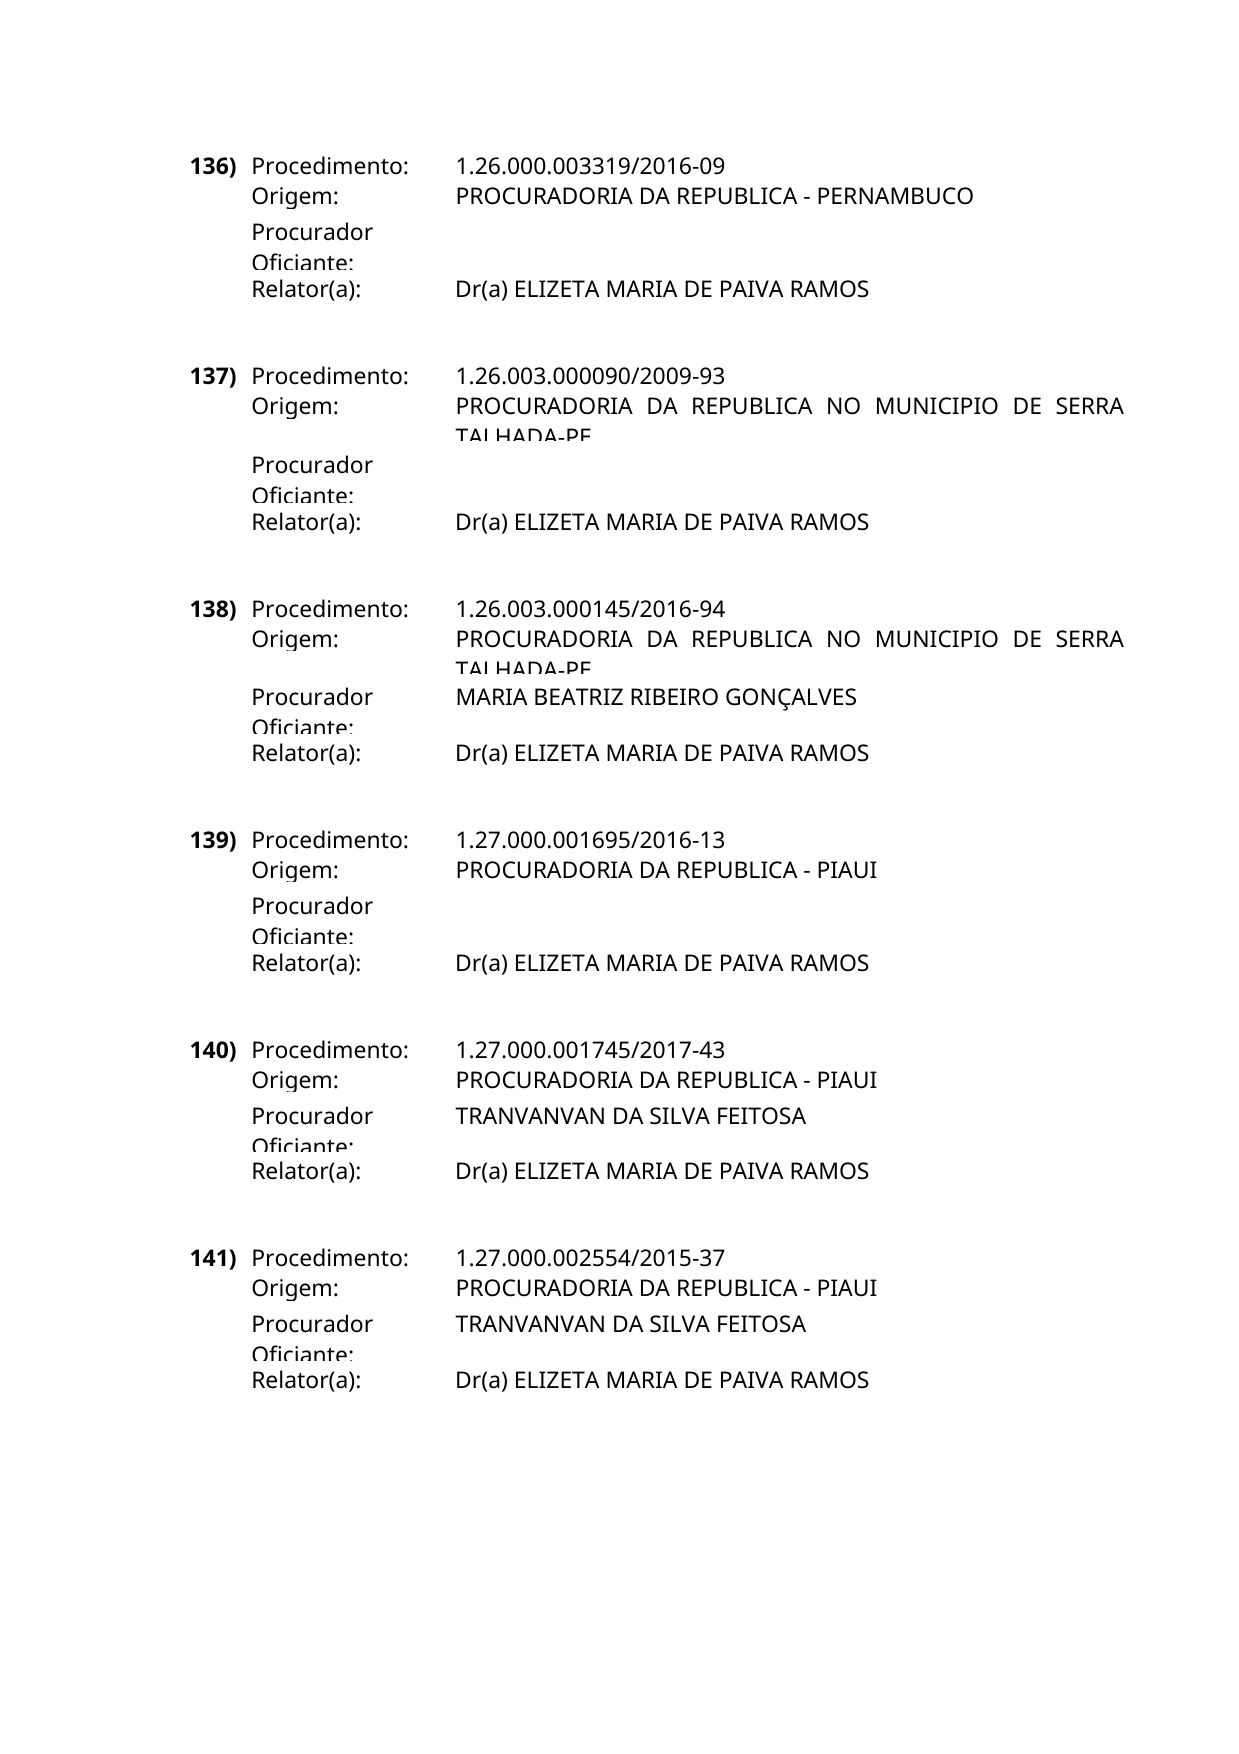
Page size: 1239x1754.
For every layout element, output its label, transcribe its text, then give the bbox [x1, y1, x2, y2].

table_cell [1125, 1308, 1239, 1359]
table_header [251, 0, 455, 150]
table_cell [251, 674, 455, 681]
table_cell [1125, 1034, 1239, 1062]
table_cell 138) [189, 593, 251, 621]
table_cell [1125, 767, 1239, 823]
table_cell [0, 360, 189, 388]
table_cell [455, 674, 1124, 681]
table_cell [1125, 947, 1239, 977]
table_cell [1125, 890, 1239, 943]
table_cell [1125, 1100, 1239, 1151]
table_cell [0, 1308, 189, 1359]
table_cell [0, 674, 189, 681]
table_cell PROCURADORIA DA REPUBLICA - PERNAMBUCO [455, 180, 1124, 208]
table_cell [189, 419, 251, 441]
table_cell Origem: [251, 623, 455, 651]
table_cell [1125, 1155, 1239, 1185]
table_cell [0, 1092, 189, 1099]
table_cell [189, 947, 251, 977]
table_cell [1125, 1301, 1239, 1308]
table_cell [1125, 1242, 1239, 1271]
table_cell [1125, 737, 1239, 767]
table_cell [0, 419, 189, 441]
table_cell Procedimento: [251, 593, 455, 621]
table_cell [251, 977, 455, 1033]
table_cell Procurador Oficiante: [251, 216, 455, 270]
table_header Relator(a): [251, 506, 455, 534]
table_cell [189, 651, 251, 673]
table_cell [1125, 449, 1239, 502]
table_cell [0, 890, 189, 943]
table_cell Procurador Oficiante: [251, 890, 455, 943]
table_cell [189, 977, 251, 1033]
table_cell [0, 449, 189, 502]
table_cell [1125, 651, 1239, 673]
table_cell [251, 882, 455, 889]
table_cell [189, 1185, 251, 1242]
table_cell [251, 419, 455, 441]
table_cell [0, 854, 189, 882]
table_cell [1125, 419, 1239, 441]
table_cell Origem: [251, 854, 455, 882]
table_cell Origem: [251, 390, 455, 418]
table_cell [189, 674, 251, 681]
table_cell Procedimento: [251, 824, 455, 852]
table_header Dr(a) ELIZETA MARIA DE PAIVA RAMOS [455, 947, 1122, 975]
table_cell [1125, 1364, 1239, 1394]
table_cell [0, 1100, 189, 1151]
table_cell [455, 441, 1124, 448]
table_cell [455, 209, 1124, 216]
table_cell [189, 1364, 251, 1394]
table_cell [0, 882, 189, 889]
table_cell [1125, 216, 1239, 270]
table_cell TRANVANVAN DA SILVA FEITOSA [455, 1308, 1124, 1359]
table_cell Procurador Oficiante: [251, 681, 455, 733]
table_cell [1125, 303, 1239, 360]
table_cell [1125, 273, 1239, 303]
table_cell [455, 216, 1124, 270]
table_cell [455, 890, 1124, 943]
table_cell [0, 1064, 189, 1092]
table_cell PROCURADORIA DA REPUBLICA - PIAUI [455, 1272, 1124, 1301]
table_cell [189, 303, 251, 360]
table_cell 141) [189, 1242, 251, 1271]
table_cell [0, 180, 189, 208]
table_cell [189, 767, 251, 823]
table_cell [1125, 1064, 1239, 1092]
table_header [1125, 0, 1239, 150]
table_header [189, 0, 251, 150]
table_cell [455, 1092, 1124, 1099]
table_cell [1125, 681, 1239, 732]
table_header Relator(a): [251, 947, 455, 975]
table_cell [0, 681, 189, 732]
table_cell [251, 209, 455, 216]
table_cell 1.27.000.001695/2016-13 [455, 824, 1124, 852]
table_cell [189, 623, 251, 651]
table_cell [0, 947, 189, 977]
table_cell [1125, 150, 1239, 178]
table_cell 1.27.000.001745/2017-43 [455, 1034, 1124, 1062]
table_cell [0, 216, 189, 270]
table_cell [1125, 536, 1239, 592]
table_cell 1.26.000.003319/2016-09 [455, 150, 1124, 178]
table_cell [0, 1034, 189, 1062]
table_cell [1125, 209, 1239, 216]
table_cell [0, 623, 189, 651]
table_cell [1125, 882, 1239, 889]
table_cell PROCURADORIA DA REPUBLICA NO MUNICIPIO DE SERRA TALHADA-PE [455, 623, 1124, 673]
table_cell [0, 273, 189, 303]
table_cell [0, 1242, 189, 1271]
table_cell [251, 441, 455, 448]
table_header Relator(a): [251, 1364, 455, 1392]
table_cell [189, 273, 251, 303]
table_cell [0, 303, 189, 360]
table_cell [1125, 1092, 1239, 1099]
table_cell [189, 737, 251, 767]
table_cell [189, 1155, 251, 1185]
table_cell [455, 977, 1124, 1033]
table_cell [189, 180, 251, 208]
table_cell [189, 882, 251, 889]
table_cell [0, 1185, 189, 1242]
table_cell PROCURADORIA DA REPUBLICA NO MUNICIPIO DE SERRA TALHADA-PE [455, 390, 1124, 441]
table_cell [251, 767, 455, 823]
table_cell [0, 441, 189, 448]
table_cell TRANVANVAN DA SILVA FEITOSA [455, 1100, 1124, 1151]
table_cell [189, 1301, 251, 1308]
table_cell [1125, 1272, 1239, 1301]
table_cell [0, 150, 189, 178]
table_cell [189, 506, 251, 536]
table_header Dr(a) ELIZETA MARIA DE PAIVA RAMOS [455, 737, 1122, 765]
table_cell [0, 1272, 189, 1301]
table_cell [455, 303, 1124, 360]
table_cell PROCURADORIA DA REPUBLICA - PIAUI [455, 1064, 1124, 1092]
table_cell [0, 824, 189, 852]
table_cell [455, 882, 1124, 889]
table_cell [1125, 593, 1239, 621]
table_cell [1125, 360, 1239, 388]
table_cell [189, 1308, 251, 1359]
table_cell Origem: [251, 1272, 455, 1301]
table_cell PROCURADORIA DA REPUBLICA - PIAUI [455, 854, 1124, 882]
table_header Dr(a) ELIZETA MARIA DE PAIVA RAMOS [455, 1364, 1122, 1392]
table_cell [189, 536, 251, 592]
table_cell [0, 536, 189, 592]
table_cell [189, 1100, 251, 1151]
table_cell [455, 767, 1124, 823]
table_cell [189, 1064, 251, 1092]
table_cell [0, 1155, 189, 1185]
table_cell [455, 536, 1124, 592]
table_cell [1125, 854, 1239, 882]
table_cell Procurador Oficiante: [251, 1308, 455, 1361]
table_cell [189, 1092, 251, 1099]
table_cell 136) [189, 150, 251, 178]
table_cell MARIA BEATRIZ RIBEIRO GONÇALVES [455, 681, 1124, 732]
table_cell [1125, 390, 1239, 418]
table_cell [251, 536, 455, 592]
table_cell [189, 216, 251, 270]
table_cell 1.26.003.000090/2009-93 [455, 360, 1124, 388]
table_header Dr(a) ELIZETA MARIA DE PAIVA RAMOS [455, 1155, 1122, 1184]
table_cell Procedimento: [251, 360, 455, 388]
table_cell [455, 1185, 1124, 1242]
table_cell [189, 449, 251, 502]
table_cell [189, 854, 251, 882]
table_cell [251, 1092, 455, 1099]
table_cell [189, 390, 251, 418]
table_cell [1125, 977, 1239, 1033]
table_cell 1.27.000.002554/2015-37 [455, 1242, 1124, 1271]
table_cell [1125, 441, 1239, 448]
table_cell [251, 651, 455, 673]
table_cell [1125, 623, 1239, 651]
table_header Relator(a): [251, 273, 455, 302]
table_cell Procurador Oficiante: [251, 449, 455, 502]
table_cell [0, 651, 189, 673]
table_header Relator(a): [251, 1155, 455, 1184]
table_cell [189, 441, 251, 448]
table_cell Procedimento: [251, 1242, 455, 1271]
table_cell 1.26.003.000145/2016-94 [455, 593, 1124, 621]
table_cell Origem: [251, 180, 455, 208]
table_cell 140) [189, 1034, 251, 1062]
table_cell [0, 737, 189, 767]
table_cell Procedimento: [251, 150, 455, 178]
table_cell [251, 1301, 455, 1308]
table_cell [0, 390, 189, 418]
table_cell [189, 209, 251, 216]
table_cell [0, 209, 189, 216]
table_cell [1125, 506, 1239, 536]
table_cell [1125, 824, 1239, 852]
table_cell [0, 1364, 189, 1394]
table_cell [1125, 1185, 1239, 1242]
table_cell [251, 1185, 455, 1242]
table_cell [455, 449, 1124, 502]
table_cell [0, 767, 189, 823]
table_header [455, 0, 1124, 150]
table_cell [1125, 674, 1239, 681]
table_cell 137) [189, 360, 251, 388]
table_cell [455, 1301, 1124, 1308]
table_cell Procurador Oficiante: [251, 1100, 455, 1152]
table_header Dr(a) ELIZETA MARIA DE PAIVA RAMOS [455, 506, 1122, 534]
table_header Dr(a) ELIZETA MARIA DE PAIVA RAMOS [455, 273, 1122, 302]
table_cell 139) [189, 824, 251, 852]
table_cell Origem: [251, 1064, 455, 1092]
table_cell [251, 303, 455, 360]
table_cell [189, 681, 251, 732]
table_cell [1125, 180, 1239, 208]
table_cell [0, 506, 189, 536]
table_cell [0, 977, 189, 1033]
table_header Relator(a): [251, 737, 455, 765]
table_cell Procedimento: [251, 1034, 455, 1062]
table_header [0, 0, 189, 150]
table_cell [0, 1301, 189, 1308]
table_cell [189, 890, 251, 943]
table_cell [189, 1272, 251, 1301]
table_cell [0, 593, 189, 621]
